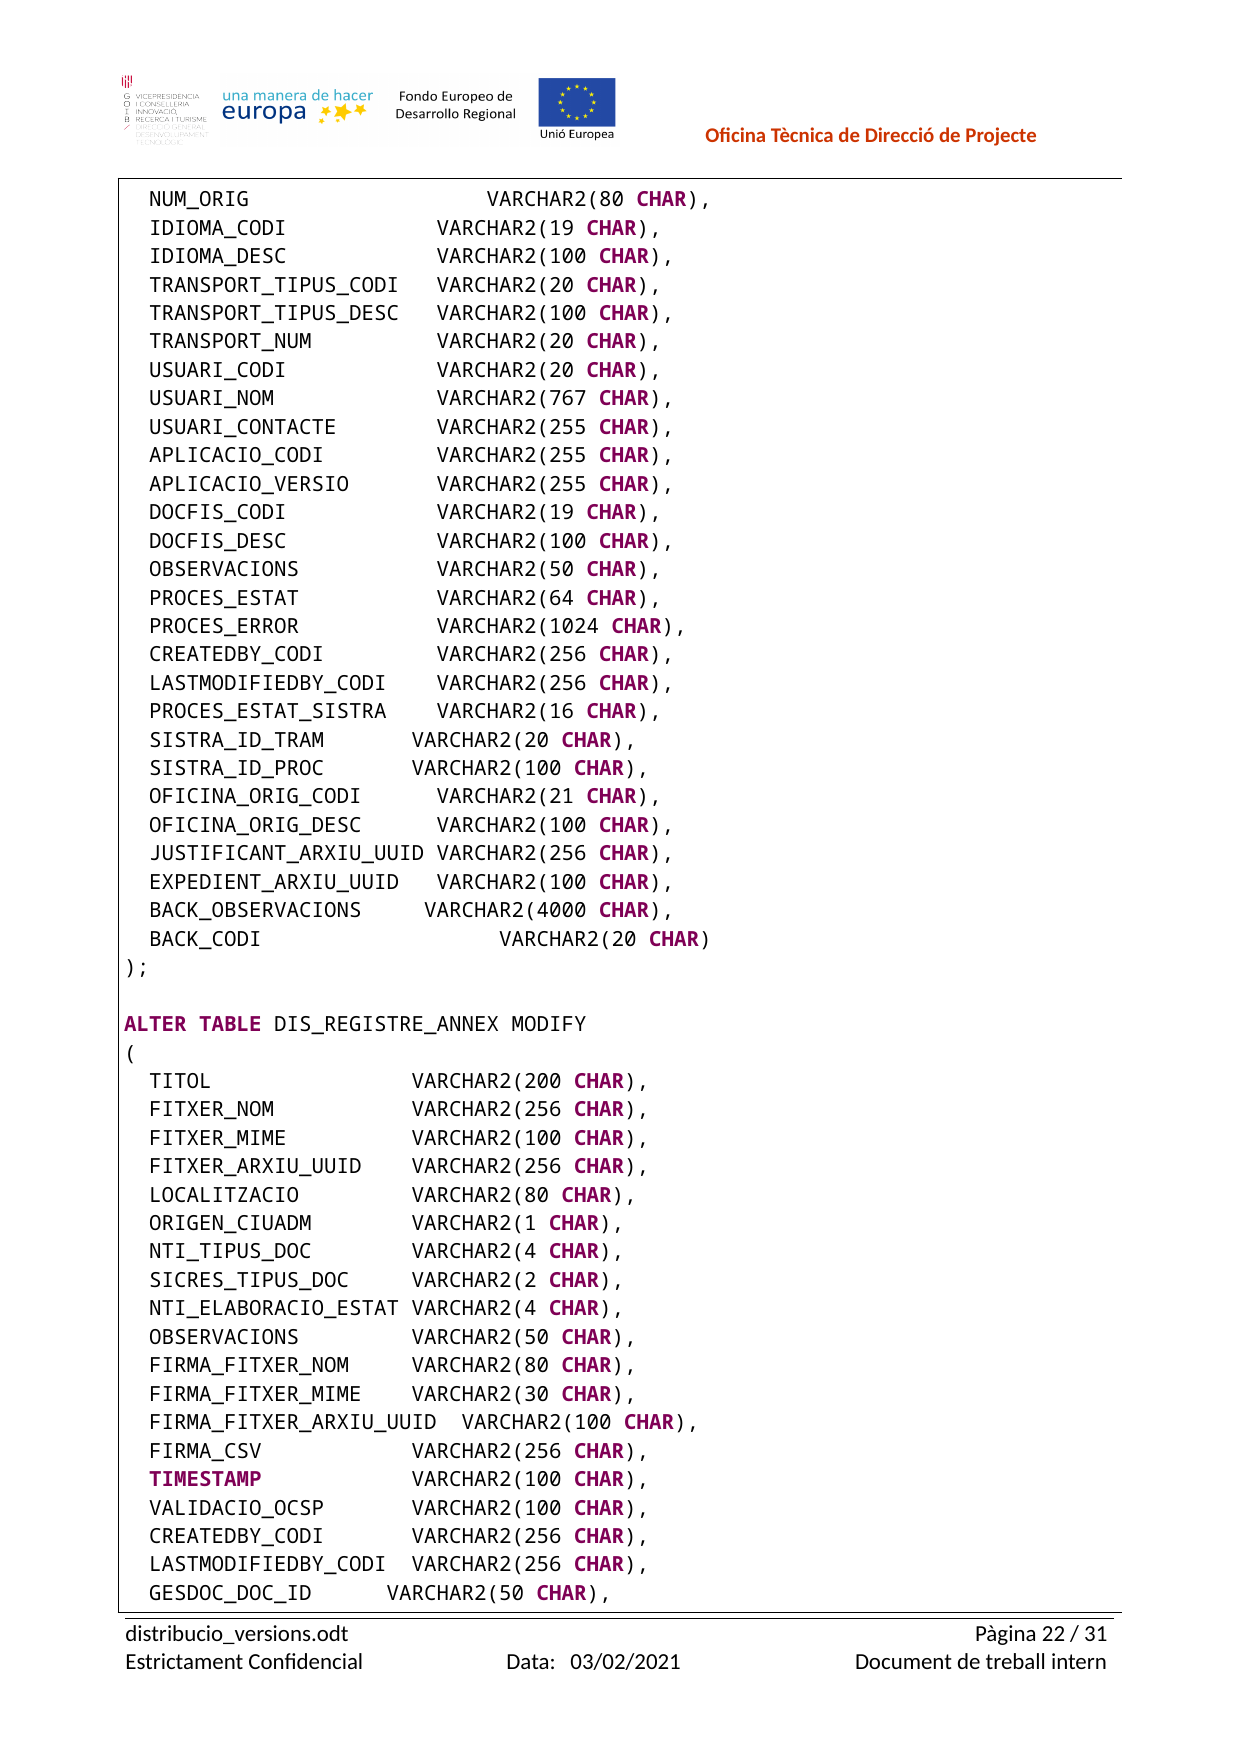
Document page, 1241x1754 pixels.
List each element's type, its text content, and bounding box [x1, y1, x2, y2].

picture [219, 73, 621, 147]
picture [118, 73, 213, 147]
table_header NUM_ORIG VARCHAR2(80 CHAR), IDIOMA_CODI VARCHAR2(19 CHAR), IDIOMA_DESC VARCHAR2(100 CHAR), TRANSPORT_TIPUS_CODI VARCHAR2(20 CHAR), TRANSPORT_TIPUS_DESC VARCHAR2(100 CHAR), TRANSPORT_NUM VARCHAR2(20 CHAR), USUARI_CODI VARCHAR2(20 CHAR), USUARI_NOM VARCHAR2(767 CHAR), USUARI_CONTACTE VARCHAR2(255 CHAR), APLICACIO_CODI VARCHAR2(255 CHAR), APLICACIO_VERSIO VARCHAR2(255 CHAR), DOCFIS_CODI VARCHAR2(19 CHAR), DOCFIS_DESC VARCHAR2(100 CHAR), OBSERVACIONS VARCHAR2(50 CHAR), PROCES_ESTAT VARCHAR2(64 CHAR), PROCES_ERROR VARCHAR2(1024 CHAR), CREATEDBY_CODI VARCHAR2(256 CHAR), LASTMODIFIEDBY_CODI VARCHAR2(256 CHAR), PROCES_ESTAT_SISTRA VARCHAR2(16 CHAR), SISTRA_ID_TRAM VARCHAR2(20 CHAR), SISTRA_ID_PROC VARCHAR2(100 CHAR), OFICINA_ORIG_CODI VARCHAR2(21 CHAR), OFICINA_ORIG_DESC VARCHAR2(100 CHAR), JUSTIFICANT_ARXIU_UUID VARCHAR2(256 CHAR), EXPEDIENT_ARXIU_UUID VARCHAR2(100 CHAR), BACK_OBSERVACIONS VARCHAR2(4000 CHAR), BACK_CODI VARCHAR2(20 CHAR) ); ALTER TABLE DIS_REGISTRE_ANNEX MODIFY ( TITOL VARCHAR2(200 CHAR), FITXER_NOM VARCHAR2(256 CHAR), FITXER_MIME VARCHAR2(100 CHAR), FITXER_ARXIU_UUID VARCHAR2(256 CHAR), LOCALITZACIO VARCHAR2(80 CHAR), ORIGEN_CIUADM VARCHAR2(1 CHAR), NTI_TIPUS_DOC VARCHAR2(4 CHAR), SICRES_TIPUS_DOC VARCHAR2(2 CHAR), NTI_ELABORACIO_ESTAT VARCHAR2(4 CHAR), OBSERVACIONS VARCHAR2(50 CHAR), FIRMA_FITXER_NOM VARCHAR2(80 CHAR), FIRMA_FITXER_MIME VARCHAR2(30 CHAR), FIRMA_FITXER_ARXIU_UUID VARCHAR2(100 CHAR), FIRMA_CSV VARCHAR2(256 CHAR), TIMESTAMP VARCHAR2(100 CHAR), VALIDACIO_OCSP VARCHAR2(100 CHAR), CREATEDBY_CODI VARCHAR2(256 CHAR), LASTMODIFIEDBY_CODI VARCHAR2(256 CHAR), GESDOC_DOC_ID VARCHAR2(50 CHAR), [119, 179, 1122, 1612]
